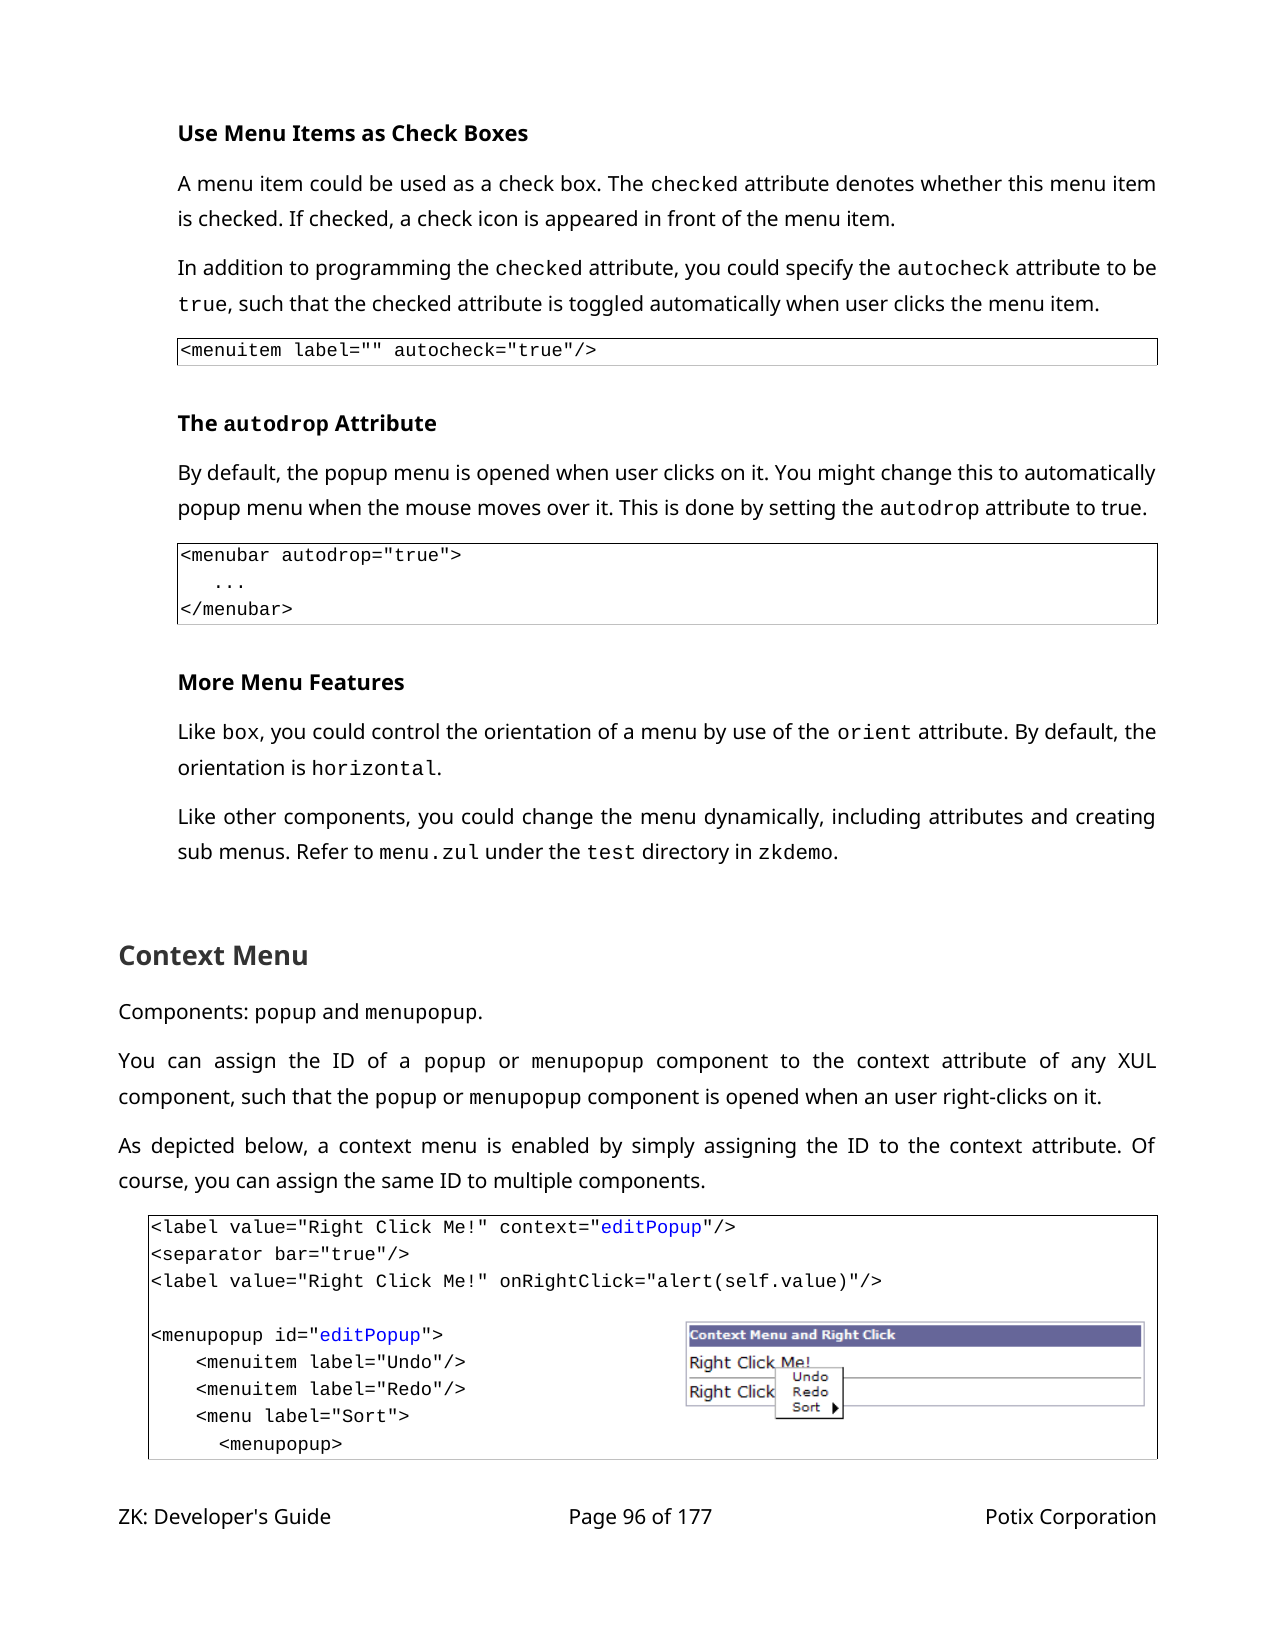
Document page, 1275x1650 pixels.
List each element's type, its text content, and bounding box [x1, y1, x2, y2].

text <menuitem label="Undo"/> [149, 1350, 682, 1374]
text ... [178, 570, 1157, 594]
text <menubar autodrop="true"> [178, 544, 1157, 567]
text <separator bar="true"/> <label value="Right Click Me!" onRightClick="alert(self.value)"/> [149, 1242, 1157, 1320]
text <label value="Right Click Me!" context="editPopup"/> [149, 1216, 1157, 1239]
text Like other components, you could change the menu dynamically, including attributes and creating sub menus. Refer to menu.zul under the test directory in zkdemo. [177, 802, 1157, 866]
subtitle Use Menu Items as Check Boxes [177, 118, 1157, 148]
text <menupopup id="editPopup"> [149, 1323, 682, 1347]
text </menubar> [178, 597, 1157, 624]
text You can assign the ID of a popup or menupopup component to the context attribute of any XUL component, such that the popup or menupopup component is opened when an user right-clicks on it. [118, 1046, 1157, 1110]
subtitle More Menu Features [177, 667, 1157, 697]
text <menuitem label="" autocheck="true"/> [178, 339, 1157, 365]
picture [682, 1319, 1149, 1423]
subtitle Context Menu [118, 937, 1157, 973]
text By default, the popup menu is opened when user clicks on it. You might change this to automatically popup menu when the mouse moves over it. This is done by setting the autodrop attribute to true. [177, 458, 1157, 522]
text As depicted below, a context menu is enabled by simply assigning the ID to the context attribute. Of course, you can assign the same ID to multiple components. [118, 1131, 1157, 1194]
subtitle The autodrop Attribute [177, 408, 1157, 438]
text Like box, you could control the orientation of a menu by use of the orient attribute. By default, the orientation is horizontal. [177, 717, 1157, 782]
text A menu item could be used as a check box. The checked attribute denotes whether this menu item is checked. If checked, a check icon is appeared in front of the menu item. [177, 169, 1157, 232]
text <menupopup> [149, 1431, 1157, 1459]
text <menuitem label="Redo"/> [149, 1377, 682, 1401]
text In addition to programming the checked attribute, you could specify the autocheck attribute to be true, such that the checked attribute is toggled automatically when user clicks the menu item. [177, 253, 1157, 317]
text <menu label="Sort"> [149, 1404, 1157, 1428]
text Components: popup and menupopup. [118, 997, 1157, 1026]
